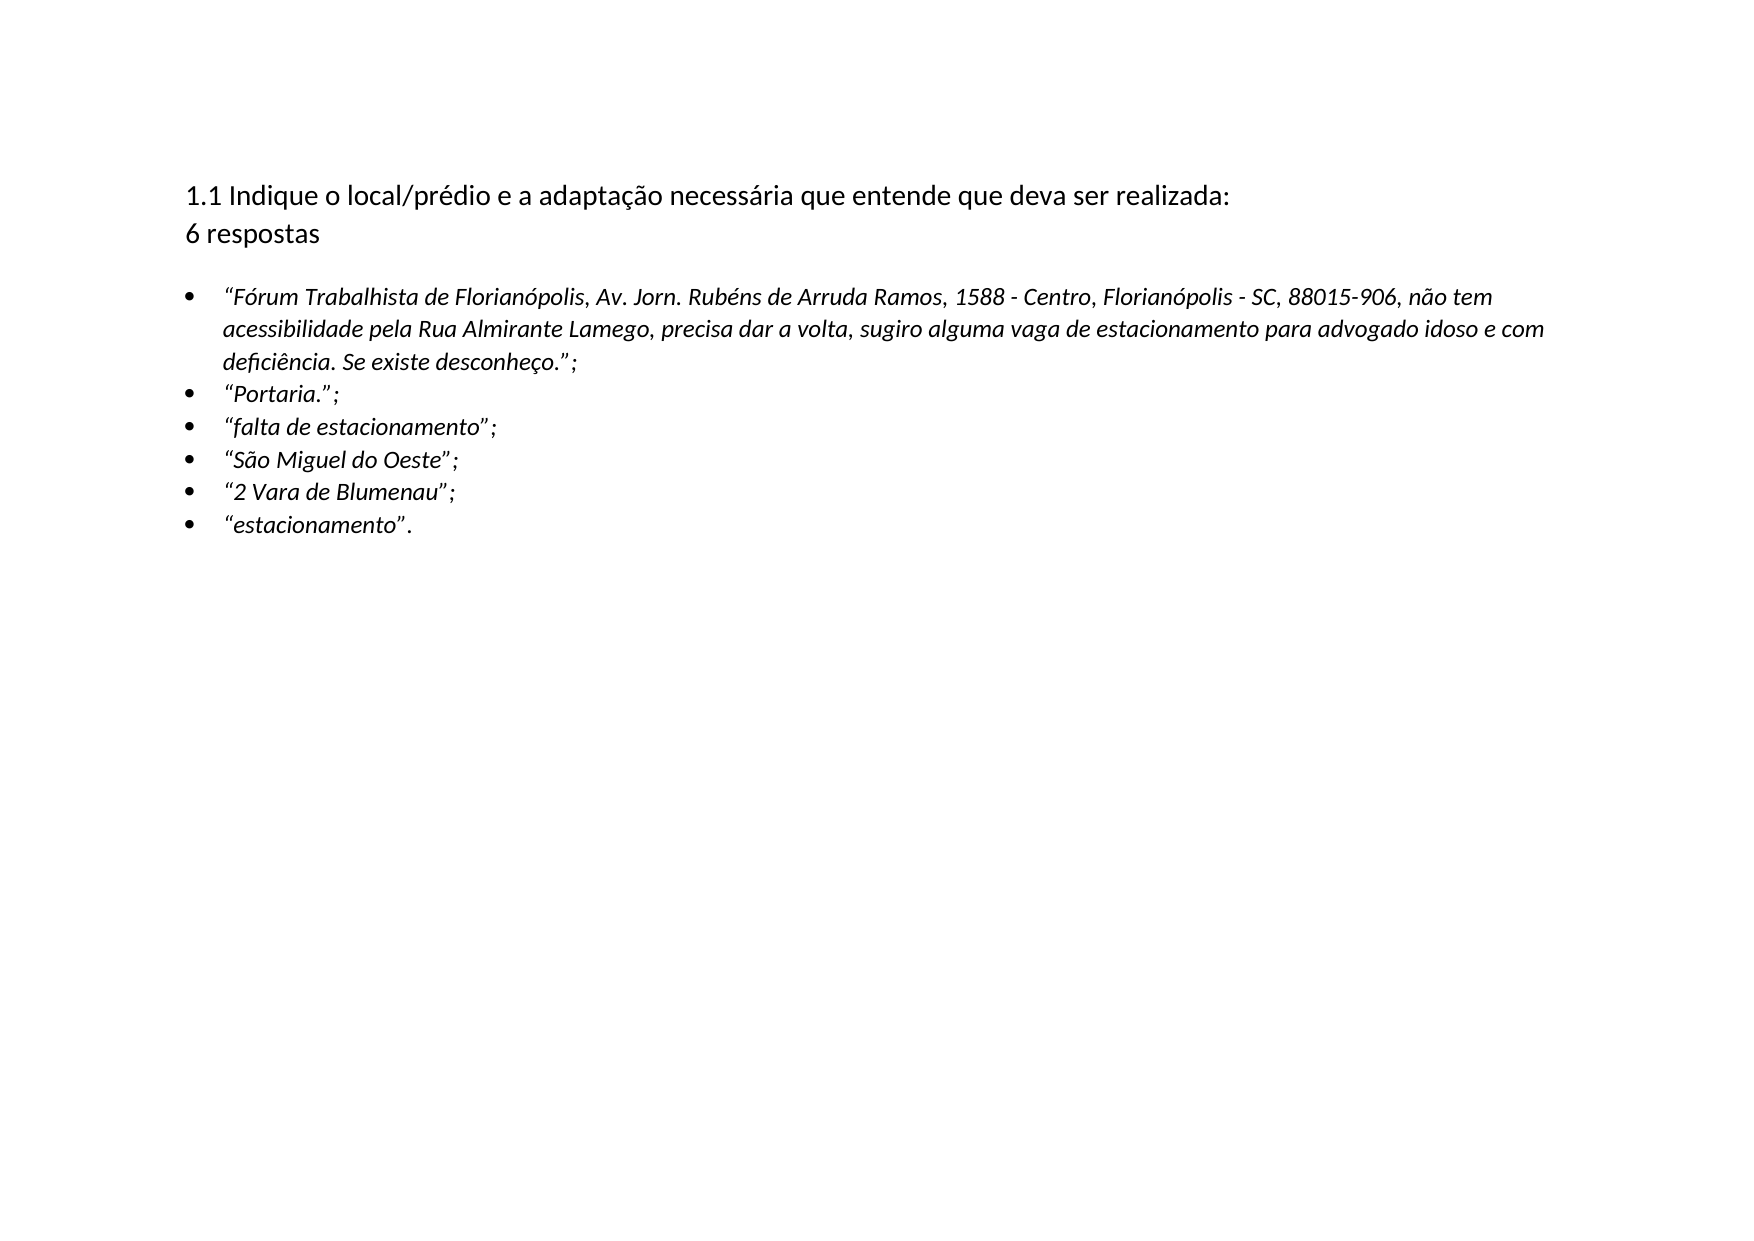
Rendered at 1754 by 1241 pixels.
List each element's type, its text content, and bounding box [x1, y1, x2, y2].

list “São Miguel do Oeste”; [185, 444, 1606, 474]
list “falta de estacionamento”; [185, 411, 1606, 442]
list “Portaria.”; [185, 378, 1606, 409]
text 1.1 Indique o local/prédio e a adaptação necessária que entende que deva ser realizada: 6 respostas [185, 177, 1606, 279]
list “Fórum Trabalhista de Florianópolis, Av. Jorn. Rubéns de Arruda Ramos, 1588 - Centro, Florianópolis - SC, 88015-906, não tem acessibilidade pela Rua Almirante Lamego, precisa dar a volta, sugiro alguma vaga de estacionamento para advogado idoso e com deficiência. Se existe desconheço.”; [185, 281, 1606, 376]
list “estacionamento”. [185, 509, 1606, 539]
list “2 Vara de Blumenau”; [185, 476, 1606, 507]
